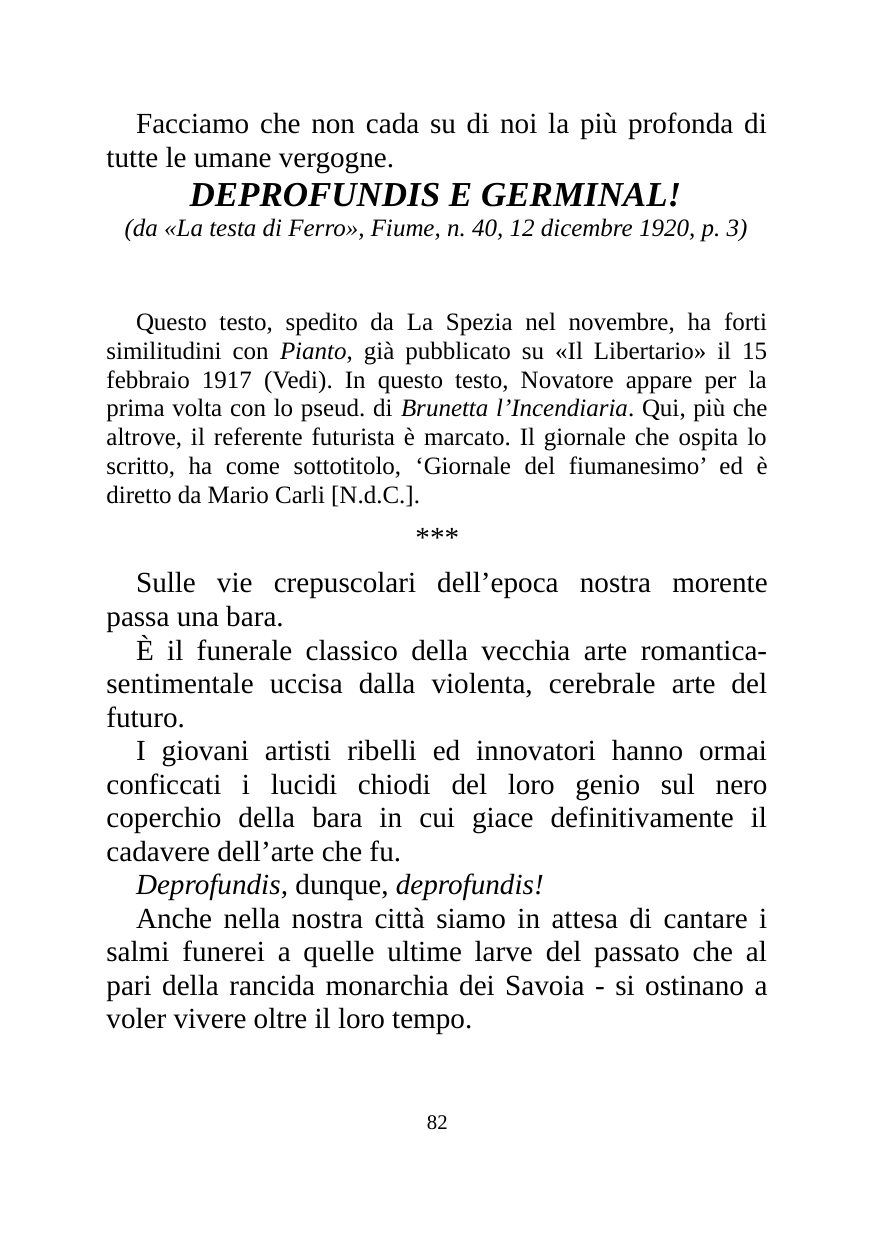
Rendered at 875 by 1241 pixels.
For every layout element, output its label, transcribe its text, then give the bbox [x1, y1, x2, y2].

text I giovani artisti ribelli ed innovatori hanno ormai conficcati i lucidi chiodi del loro genio sul nero coperchio della bara in cui giace definitivamente il cadavere dell’arte che fu. [106, 733, 768, 867]
text Facciamo che non cada su di noi la più profonda di tutte le umane vergogne. [106, 106, 768, 173]
text Sulle vie crepuscolari dell’epoca nostra morente passa una bara. [106, 566, 768, 633]
text È il funerale classico della vecchia arte romantica-sentimentale uccisa dalla violenta, cerebrale arte del futuro. [106, 633, 768, 733]
text Questo testo, spedito da La Spezia nel novembre, ha forti similitudini con Pianto, già pubblicato su «Il Libertario» il 15 febbraio 1917 (Vedi). In questo testo, Novatore appare per la prima volta con lo pseud. di Brunetta l’Incendiaria. Qui, più che altrove, il referente futurista è marcato. Il giornale che ospita lo scritto, ha come sottotitolo, ʻGiornale del fiumanesimo’ ed è diretto da Mario Carli [N.d.C.]. [106, 307, 768, 508]
text *** [106, 520, 768, 554]
text Deprofundis, dunque, deprofundis! [106, 867, 768, 901]
text Anche nella nostra città siamo in attesa di cantare i salmi funerei a quelle ultime larve del passato che al pari della rancida monarchia dei Savoia - si ostinano a voler vivere oltre il loro tempo. [106, 901, 768, 1035]
subtitle DEPROFUNDIS E GERMINAL! (da «La testa di Ferro», Fiume, n. 40, 12 dicembre 1920, p. 3) [106, 173, 768, 242]
